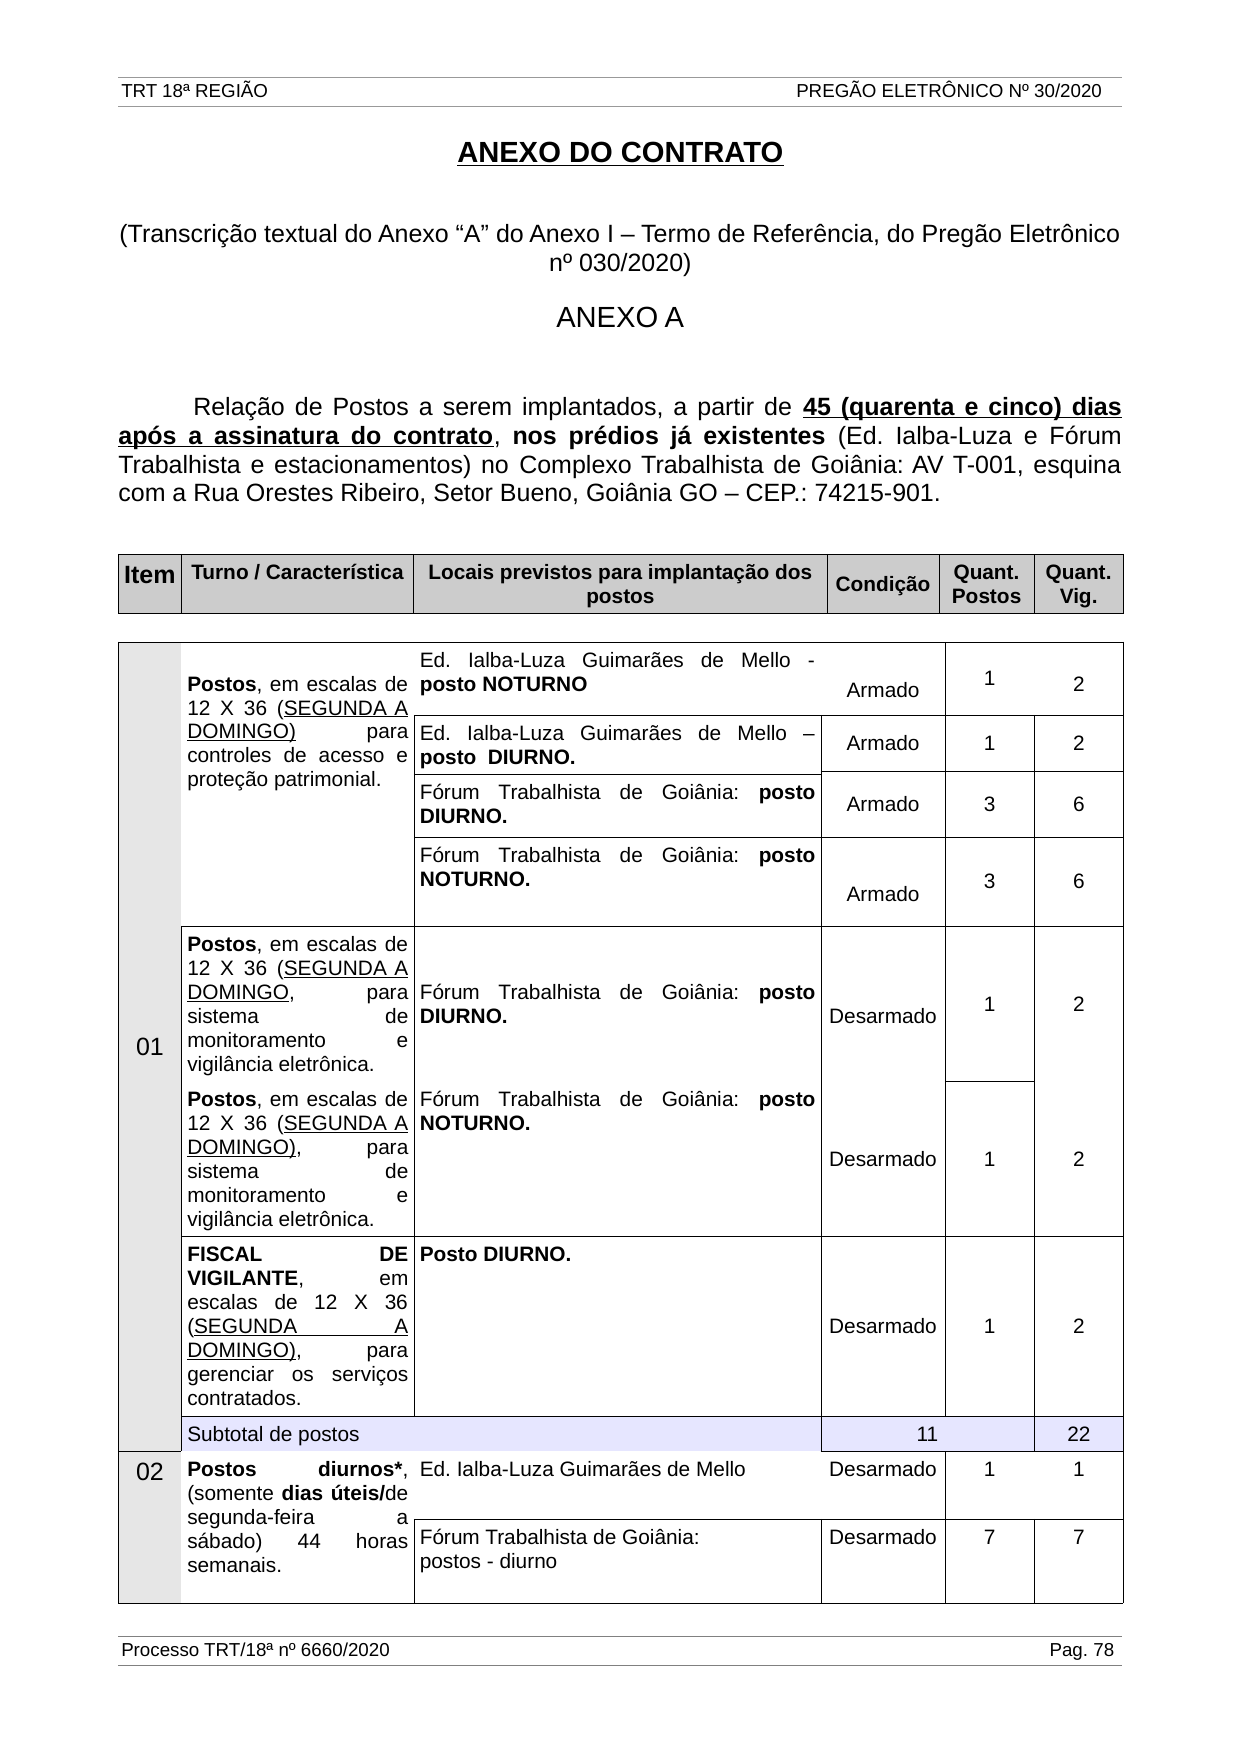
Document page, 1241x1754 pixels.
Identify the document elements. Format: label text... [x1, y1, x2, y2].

table_header 1 [1034, 1452, 1123, 1519]
table_cell 1 [946, 716, 1034, 771]
table_cell 2 [1035, 716, 1123, 771]
table_cell Ed. Ialba-Luza Guimarães de Mello – posto DIURNO. [415, 716, 821, 774]
table_cell 2 [1035, 1081, 1123, 1236]
table_cell 1 [946, 927, 1034, 1081]
table_cell 1 [946, 1237, 1034, 1416]
table_cell 6 [1035, 772, 1123, 837]
table_cell Desarmado [822, 1520, 945, 1603]
table_header Desarmado [821, 1452, 945, 1519]
table_cell 2 [1035, 1237, 1123, 1416]
table_cell Subtotal de postos [182, 1417, 821, 1451]
table_cell Armado [822, 838, 945, 926]
table_cell Desarmado [822, 1237, 945, 1416]
table_header Item [119, 555, 181, 613]
table_header 1 [946, 1452, 1034, 1519]
table_cell Armado [822, 716, 945, 771]
table_header 2 [1034, 643, 1123, 715]
table_cell 2 [1035, 927, 1123, 1081]
table_cell 3 [946, 772, 1034, 837]
text (Transcrição textual do Anexo “A” do Anexo I – Termo de Referência, do Pregão Eletrônico nº 030/2020) [118, 219, 1122, 277]
table_header Postos diurnos*, (somente dias úteis/de segunda-feira a sábado) 44 horas semanais. [181, 1451, 414, 1603]
table_header Quant. Postos [940, 555, 1034, 613]
table_cell 6 [1035, 838, 1123, 926]
table_cell Fórum Trabalhista de Goiânia: posto DIURNO. [415, 927, 821, 1081]
table_cell Desarmado [822, 1081, 945, 1236]
table_header Ed. Ialba-Luza Guimarães de Mello [414, 1451, 821, 1519]
table_cell 3 [946, 838, 1034, 926]
table_header Armado [821, 643, 945, 715]
table_cell 11 [822, 1417, 1034, 1451]
table_header 1 [946, 643, 1034, 715]
table_cell Fórum Trabalhista de Goiânia: posto DIURNO. [415, 775, 821, 837]
table_cell 7 [946, 1520, 1034, 1603]
table_cell Armado [822, 772, 945, 837]
table_cell 02 [119, 1452, 181, 1603]
table_cell Posto DIURNO. [415, 1237, 821, 1416]
table_cell Desarmado [822, 927, 945, 1081]
table_header Turno / Característica [182, 555, 413, 613]
table_header 01 [119, 643, 181, 1451]
table_cell 1 [946, 1082, 1034, 1236]
table_header Ed. Ialba-Luza Guimarães de Mello - posto NOTURNO [414, 643, 821, 715]
table_cell Fórum Trabalhista de Goiânia: posto NOTURNO. [415, 1081, 821, 1236]
table_header Quant. Vig. [1035, 555, 1123, 613]
text Relação de Postos a serem implantados, a partir de 45 (quarenta e cinco) dias após a assinatura do contrato, nos prédios já existentes (Ed. Ialba-Luza e Fórum Trabalhista e estacionamentos) no Complexo Trabalhista de Goiânia: AV T-001, esquina com a Rua Orestes Ribeiro, Setor Bueno, Goiânia GO – CEP.: 74215-901. [118, 392, 1122, 507]
table_cell Fórum Trabalhista de Goiânia: posto NOTURNO. [415, 838, 821, 926]
table_header Locais previstos para implantação dos postos [414, 555, 827, 613]
table_cell FISCAL DE VIGILANTE, em escalas de 12 X 36 (SEGUNDA A DOMINGO), para gerenciar os serviços contratados. [182, 1237, 414, 1416]
table_cell 7 [1035, 1520, 1123, 1603]
text ANEXO DO CONTRATO [118, 136, 1122, 169]
table_header Condição [828, 555, 939, 613]
table_cell 22 [1035, 1417, 1123, 1451]
table_cell Fórum Trabalhista de Goiânia: postos - diurno [415, 1520, 821, 1603]
text ANEXO A [118, 300, 1122, 334]
table_cell Postos, em escalas de 12 X 36 (SEGUNDA A DOMINGO, para sistema de monitoramento e vigilância eletrônica. [182, 927, 414, 1081]
table_header Postos, em escalas de 12 X 36 (SEGUNDA A DOMINGO) para controles de acesso e proteção patrimonial. [181, 643, 414, 926]
table_cell Postos, em escalas de 12 X 36 (SEGUNDA A DOMINGO), para sistema de monitoramento e vigilância eletrônica. [182, 1081, 414, 1236]
